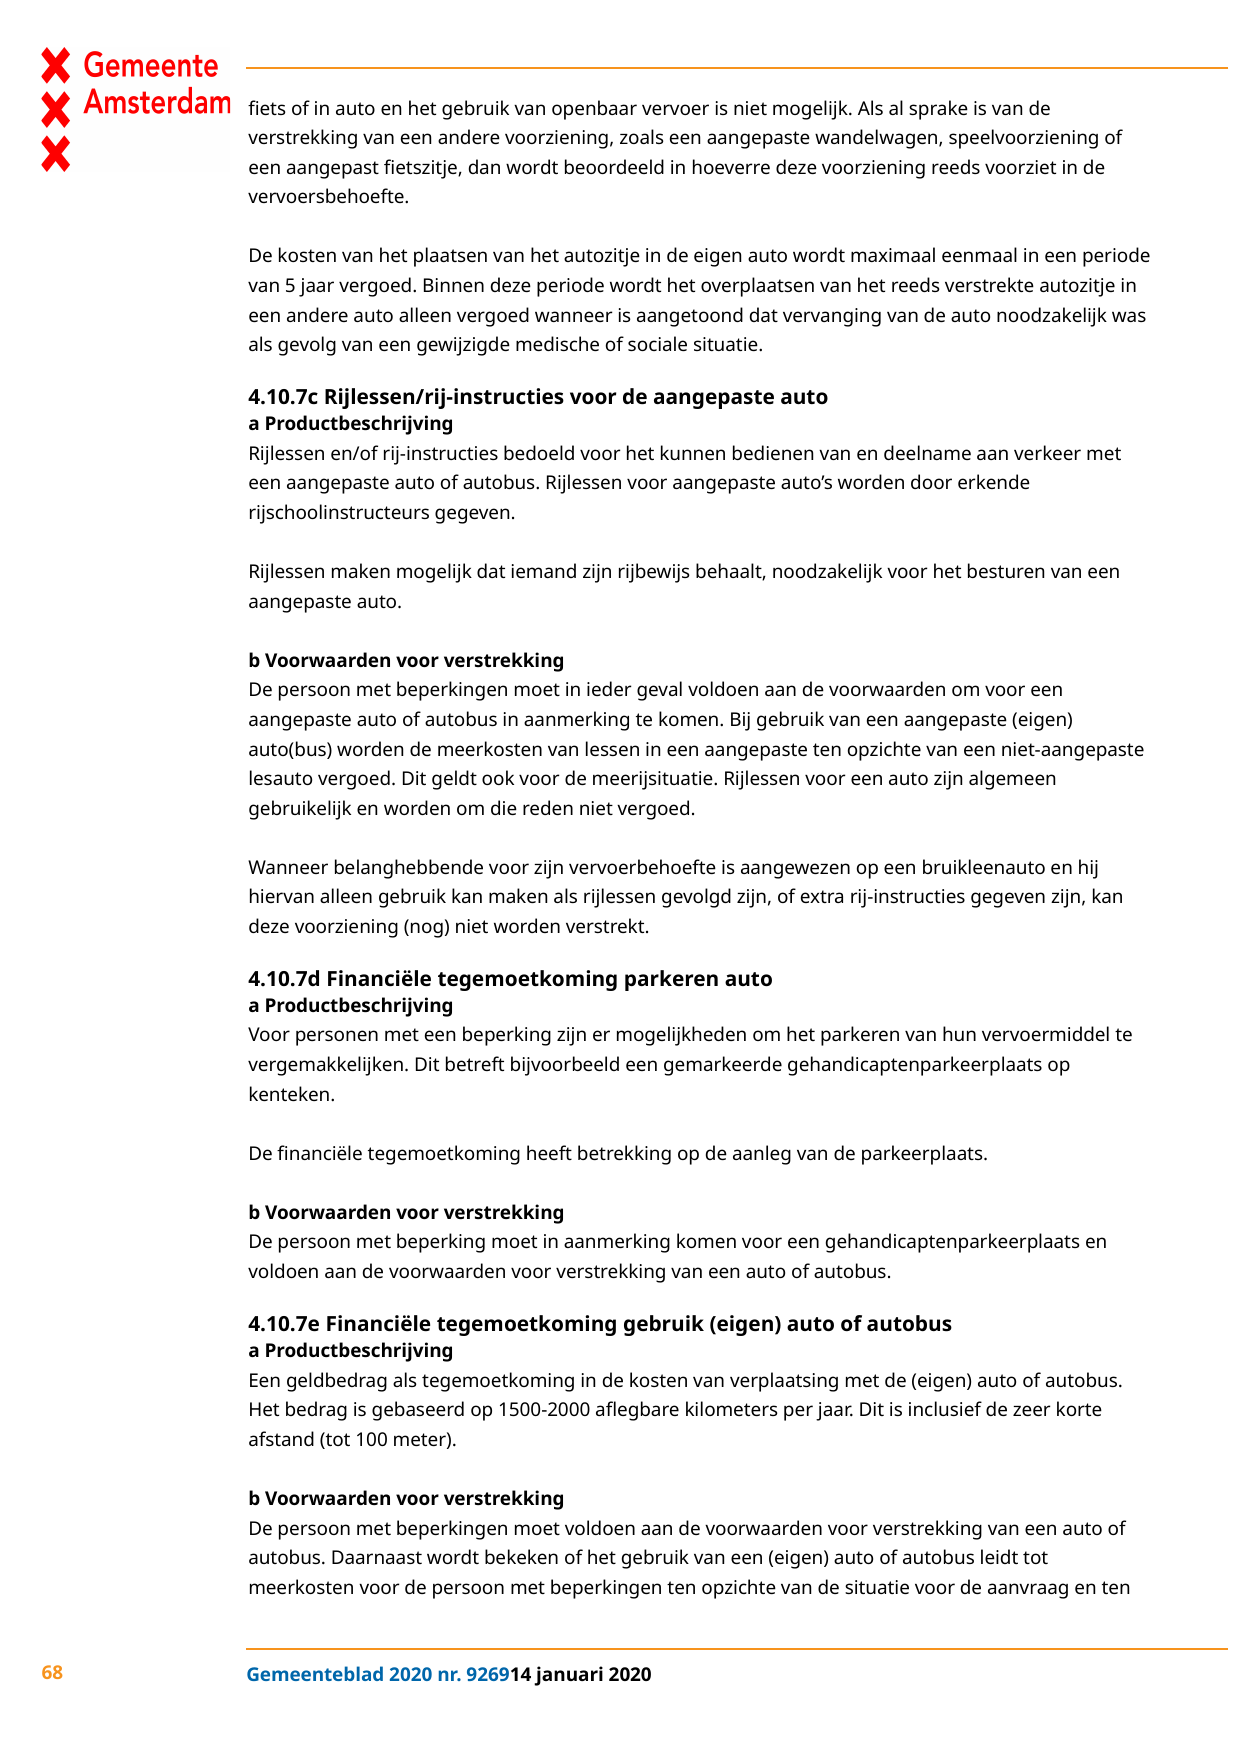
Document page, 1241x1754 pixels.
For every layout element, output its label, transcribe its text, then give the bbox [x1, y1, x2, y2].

text De financiële tegemoetkoming heeft betrekking op de aanleg van de parkeerplaats. [248, 1140, 1152, 1166]
text De persoon met beperking moet in aanmerking komen voor een gehandicaptenparkeerplaats en voldoen aan de voorwaarden voor verstrekking van een auto of autobus. [248, 1229, 1152, 1284]
text b Voorwaarden voor verstrekking [248, 647, 1152, 673]
picture [41, 47, 231, 172]
text Wanneer belanghebbende voor zijn vervoerbehoefte is aangewezen op een bruikleenauto en hij hiervan alleen gebruik kan maken als rijlessen gevolgd zijn, of extra rij-instructies gegeven zijn, kan deze voorziening (nog) niet worden verstrekt. [248, 854, 1152, 939]
text b Voorwaarden voor verstrekking [248, 1485, 1152, 1511]
text b Voorwaarden voor verstrekking [248, 1199, 1152, 1225]
text a Productbeschrijving [248, 1337, 1152, 1363]
text De persoon met beperkingen moet voldoen aan de voorwaarden voor verstrekking van een auto of autobus. Daarnaast wordt bekeken of het gebruik van een (eigen) auto of autobus leidt tot meerkosten voor de persoon met beperkingen ten opzichte van de situatie voor de aanvraag en ten [248, 1515, 1152, 1599]
text a Productbeschrijving [248, 410, 1152, 436]
text a Productbeschrijving [248, 992, 1152, 1018]
text Voor personen met een beperking zijn er mogelijkheden om het parkeren van hun vervoermiddel te vergemakkelijken. Dit betreft bijvoorbeeld een gemarkeerde gehandicaptenparkeerplaats op kenteken. [248, 1022, 1152, 1107]
text 4.10.7c Rijlessen/rij-instructies voor de aangepaste auto [248, 382, 1152, 410]
text Rijlessen maken mogelijk dat iemand zijn rijbewijs behaalt, noodzakelijk voor het besturen van een aangepaste auto. [248, 558, 1152, 613]
text Rijlessen en/of rij-instructies bedoeld voor het kunnen bedienen van en deelname aan verkeer met een aangepaste auto of autobus. Rijlessen voor aangepaste auto’s worden door erkende rijschoolinstructeurs gegeven. [248, 440, 1152, 525]
text De persoon met beperkingen moet in ieder geval voldoen aan de voorwaarden om voor een aangepaste auto of autobus in aanmerking te komen. Bij gebruik van een aangepaste (eigen) auto(bus) worden de meerkosten van lessen in een aangepaste ten opzichte van een niet-aangepaste lesauto vergoed. Dit geldt ook voor de meerijsituatie. Rijlessen voor een auto zijn algemeen gebruikelijk en worden om die reden niet vergoed. [248, 677, 1152, 821]
text 4.10.7d Financiële tegemoetkoming parkeren auto [248, 964, 1152, 992]
text fiets of in auto en het gebruik van openbaar vervoer is niet mogelijk. Als al sprake is van de verstrekking van een andere voorziening, zoals een aangepaste wandelwagen, speelvoorziening of een aangepast fietszitje, dan wordt beoordeeld in hoeverre deze voorziening reeds voorziet in de vervoersbehoefte. [248, 95, 1152, 209]
text Een geldbedrag als tegemoetkoming in de kosten van verplaatsing met de (eigen) auto of autobus. Het bedrag is gebaseerd op 1500-2000 aflegbare kilometers per jaar. Dit is inclusief de zeer korte afstand (tot 100 meter). [248, 1367, 1152, 1452]
text 4.10.7e Financiële tegemoetkoming gebruik (eigen) auto of autobus [248, 1309, 1152, 1337]
text De kosten van het plaatsen van het autozitje in de eigen auto wordt maximaal eenmaal in een periode van 5 jaar vergoed. Binnen deze periode wordt het overplaatsen van het reeds verstrekte autozitje in een andere auto alleen vergoed wanneer is aangetoond dat vervanging van de auto noodzakelijk was als gevolg van een gewijzigde medische of sociale situatie. [248, 243, 1152, 357]
